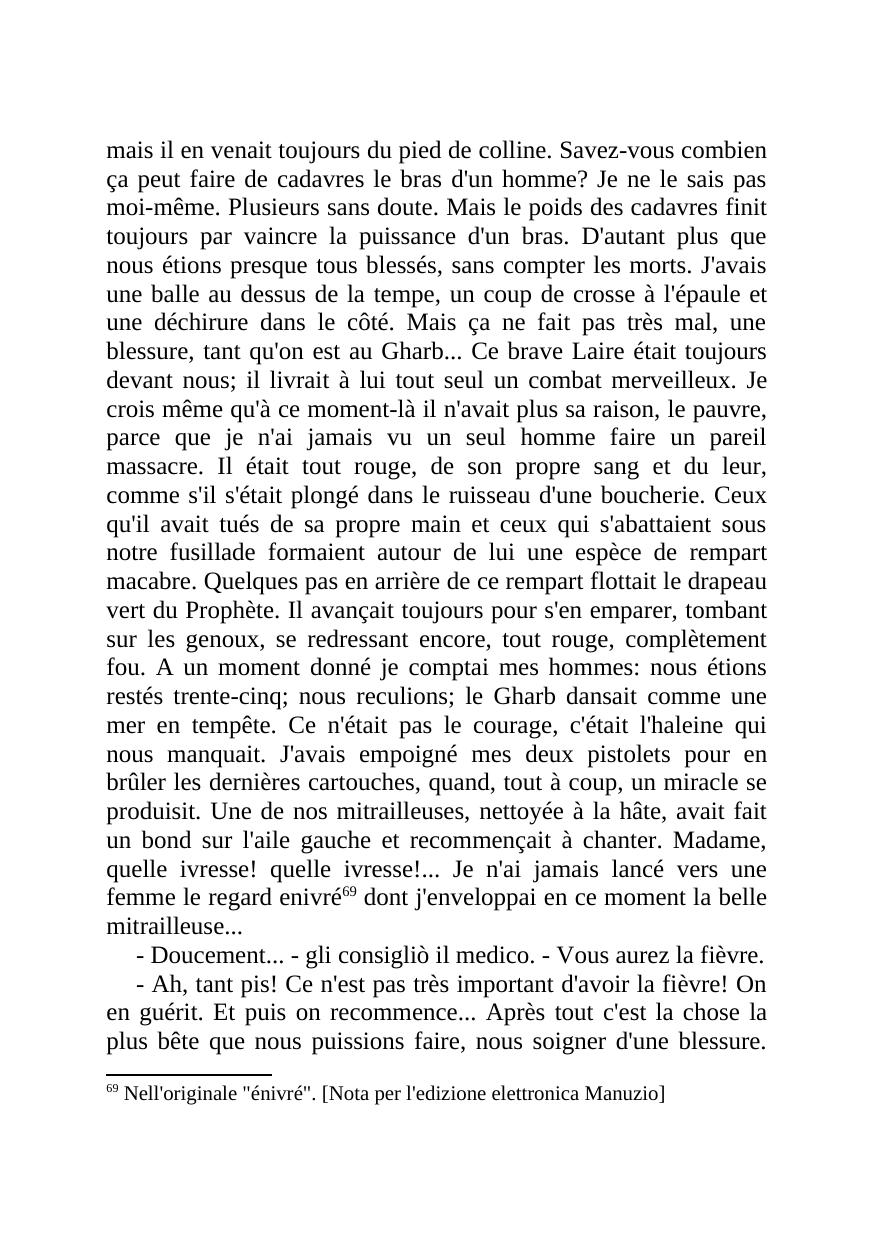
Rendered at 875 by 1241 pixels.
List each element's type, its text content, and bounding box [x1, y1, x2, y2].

text - Ah, tant pis! Ce n'est pas très important d'avoir la fièvre! On en guérit. Et puis on recommence... Après tout c'est la chose la plus bête que nous puissions faire, nous soigner d'une blessure. [106, 969, 768, 1055]
text Nell'originale "énivré". [Nota per l'edizione elettronica Manuzio] [106, 1081, 768, 1105]
text mais il en venait toujours du pied de colline. Savez-vous combien ça peut faire de cadavres le bras d'un homme? Je ne le sais pas moi-même. Plusieurs sans doute. Mais le poids des cadavres finit toujours par vaincre la puissance d'un bras. D'autant plus que nous étions presque tous blessés, sans compter les morts. J'avais une balle au dessus de la tempe, un coup de crosse à l'épaule et une déchirure dans le côté. Mais ça ne fait pas très mal, une blessure, tant qu'on est au Gharb... Ce brave Laire était toujours devant nous; il livrait à lui tout seul un combat merveilleux. Je crois même qu'à ce moment-là il n'avait plus sa raison, le pauvre, parce que je n'ai jamais vu un seul homme faire un pareil massacre. Il était tout rouge, de son propre sang et du leur, comme s'il s'était plongé dans le ruisseau d'une boucherie. Ceux qu'il avait tués de sa propre main et ceux qui s'abattaient sous notre fusillade formaient autour de lui une espèce de rempart macabre. Quelques pas en arrière de ce rempart flottait le drapeau vert du Prophète. Il avançait toujours pour s'en emparer, tombant sur les genoux, se redressant encore, tout rouge, complètement fou. A un moment donné je comptai mes hommes: nous étions restés trente-cinq; nous reculions; le Gharb dansait comme une mer en tempête. Ce n'était pas le courage, c'était l'haleine qui nous manquait. J'avais empoigné mes deux pistolets pour en brûler les dernières cartouches, quand, tout à coup, un miracle se produisit. Une de nos mitrailleuses, nettoyée à la hâte, avait fait un bond sur l'aile gauche et recommençait à chanter. Madame, quelle ivresse! quelle ivresse!... Je n'ai jamais lancé vers une femme le regard enivré dont j'enveloppai en ce moment la belle mitrailleuse... [106, 135, 768, 940]
text - Doucement... - gli consigliò il medico. - Vous aurez la fièvre. [106, 940, 768, 969]
